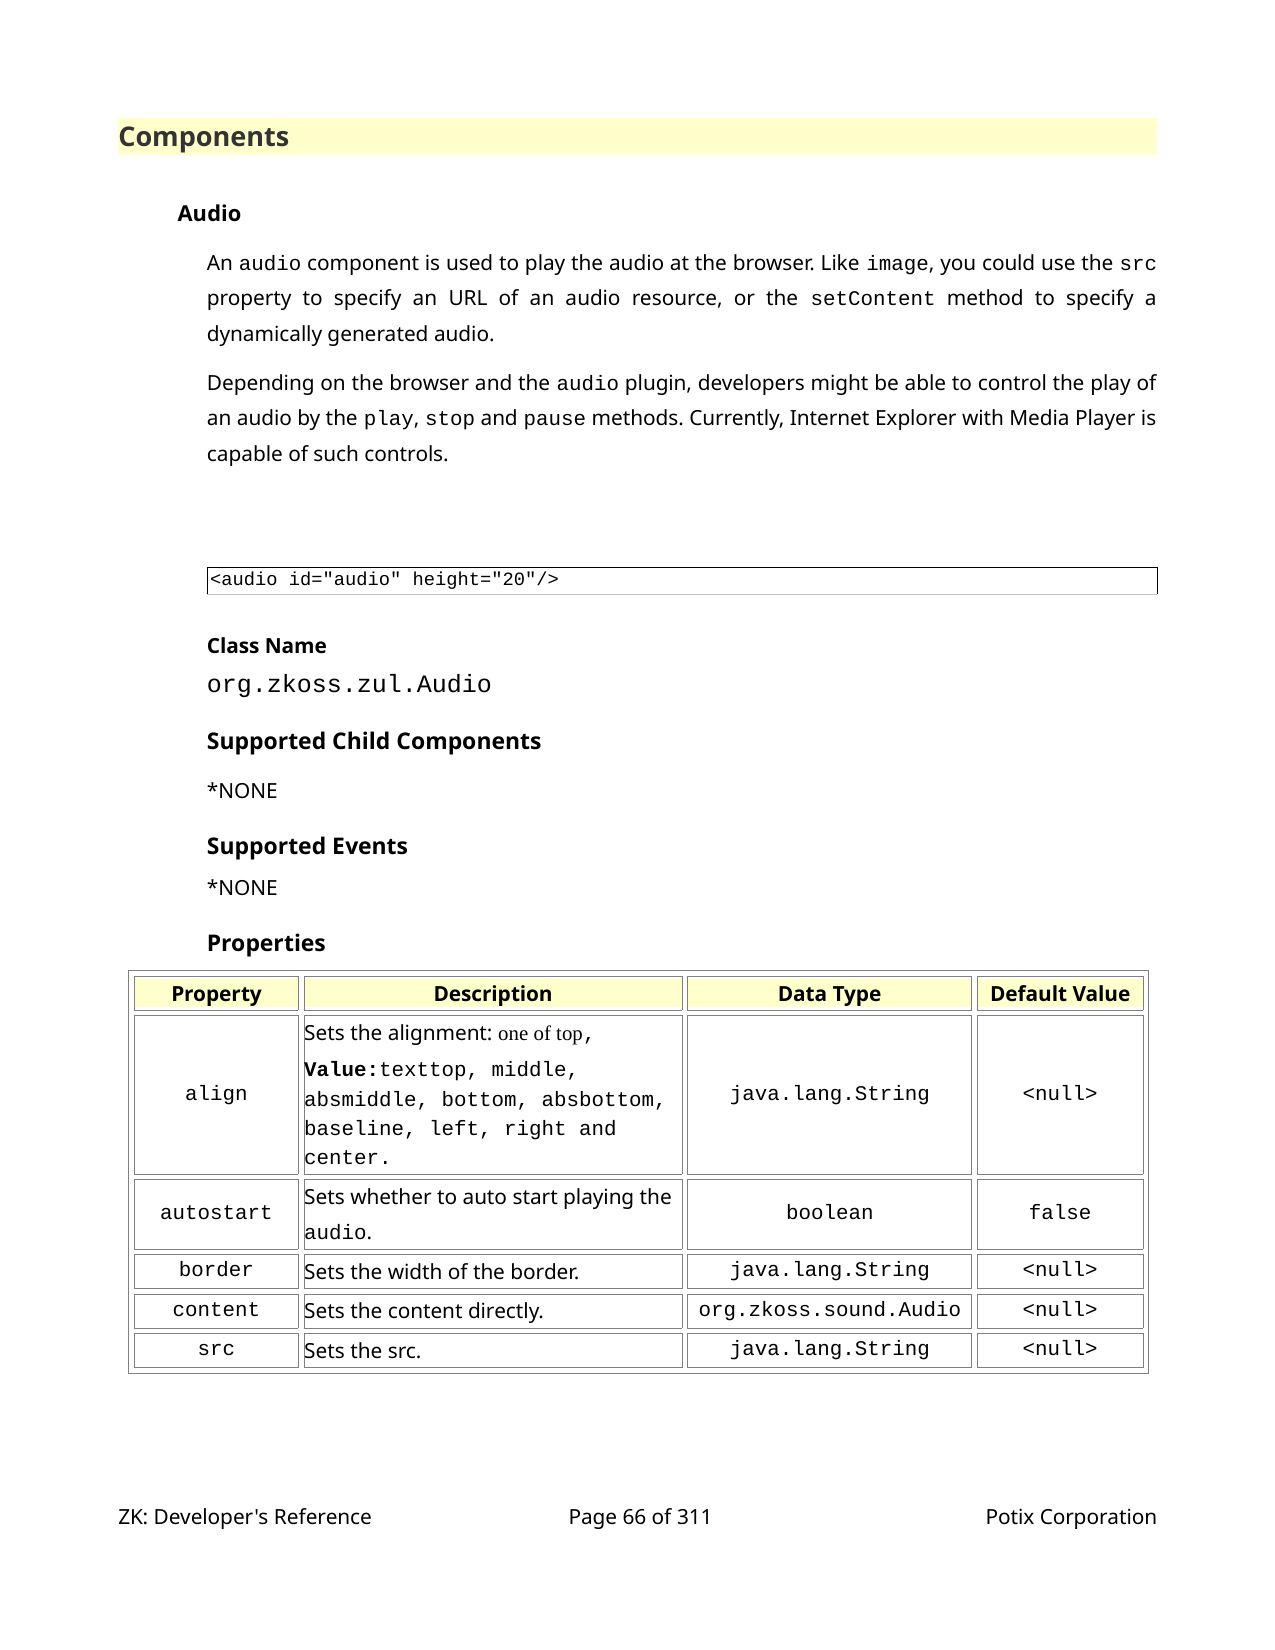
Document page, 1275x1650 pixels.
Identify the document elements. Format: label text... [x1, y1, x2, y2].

table_cell border [131, 1249, 301, 1288]
table_cell <null> [974, 1288, 1146, 1328]
table_cell Sets the src. [301, 1328, 685, 1367]
table_cell Sets the alignment: one of top, Value:texttop, middle, absmiddle, bottom, absbottom, baseline, left, right and center. [301, 1010, 685, 1174]
table_cell java.lang.String [685, 1328, 974, 1367]
table_cell Sets the width of the border. [301, 1249, 685, 1288]
subtitle Components [118, 118, 1157, 155]
table_cell align [131, 1010, 301, 1174]
subtitle Supported Child Components [207, 724, 1157, 756]
table_cell false [974, 1174, 1146, 1249]
table_cell Sets the content directly. [301, 1288, 685, 1328]
text Depending on the browser and the audio plugin, developers might be able to control the play of an audio by the play, stop and pause methods. Currently, Internet Explorer with Media Player is capable of such controls. [207, 368, 1157, 467]
table_cell boolean [685, 1174, 974, 1249]
table_header Description [301, 971, 685, 1010]
table_cell <null> [974, 1328, 1146, 1367]
text *NONE [207, 873, 1157, 902]
text <audio id="audio" height="20"/> [208, 568, 1157, 594]
text org.zkoss.zul.Audio [207, 671, 1157, 699]
text An audio component is used to play the audio at the browser. Like image, you could use the src property to specify an URL of an audio resource, or the setContent method to specify a dynamically generated audio. [207, 248, 1157, 347]
table_header Default Value [974, 971, 1146, 1010]
subtitle Class Name [207, 631, 1157, 659]
table_header Data Type [685, 971, 974, 1010]
table_header Property [131, 971, 301, 1010]
table_cell Sets whether to auto start playing the audio. [301, 1174, 685, 1249]
table_cell src [131, 1328, 301, 1367]
table_cell java.lang.String [685, 1010, 974, 1174]
text *NONE [207, 776, 1157, 805]
table_cell org.zkoss.sound.Audio [685, 1288, 974, 1328]
table_cell <null> [974, 1249, 1146, 1288]
table_cell java.lang.String [685, 1249, 974, 1288]
subtitle Properties [207, 927, 1157, 958]
subtitle Supported Events [207, 830, 1157, 861]
table_cell content [131, 1288, 301, 1328]
table_cell <null> [974, 1010, 1146, 1174]
subtitle Audio [177, 197, 1157, 227]
table_cell autostart [131, 1174, 301, 1249]
